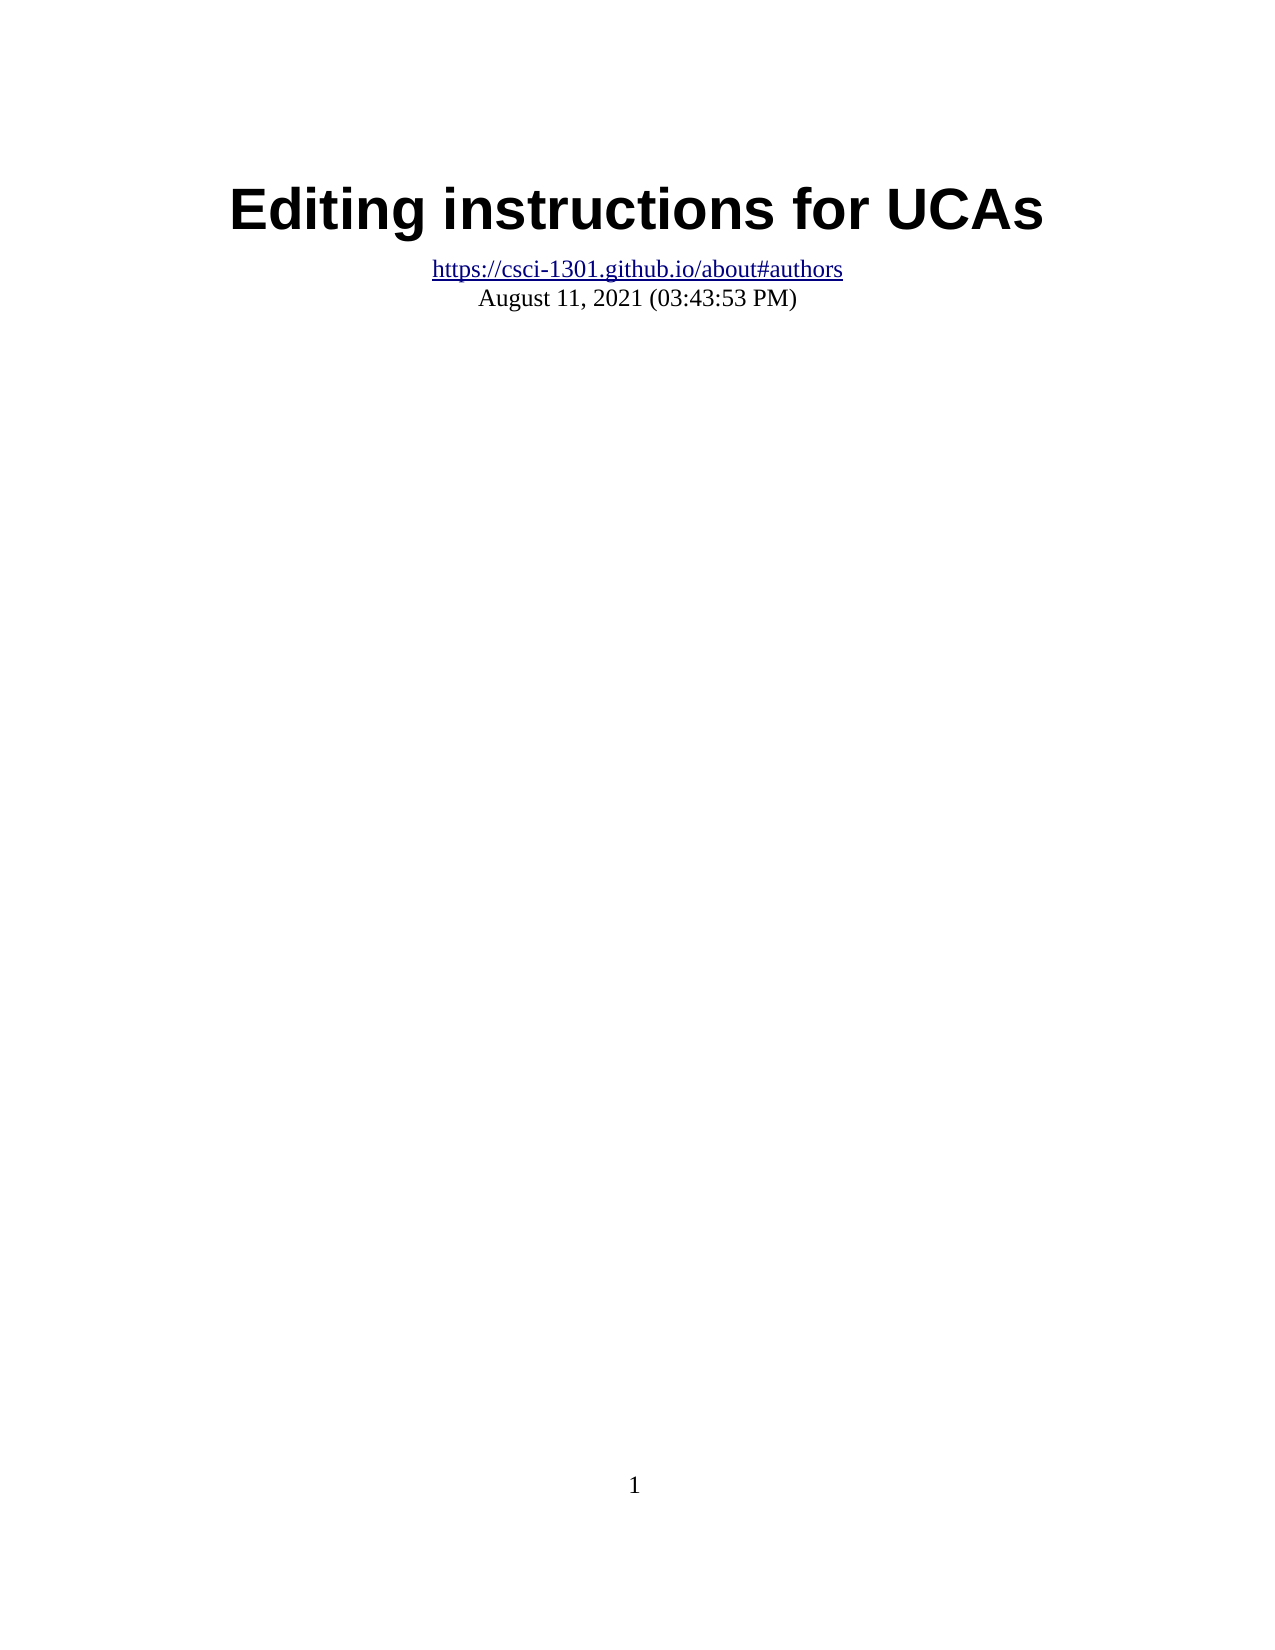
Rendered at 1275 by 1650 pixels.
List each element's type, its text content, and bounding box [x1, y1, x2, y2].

text August 11, 2021 (03:43:53 PM) [150, 283, 1125, 312]
text https://csci-1301.github.io/about#authors [150, 254, 1125, 283]
title Editing instructions for UCAs [150, 175, 1125, 242]
